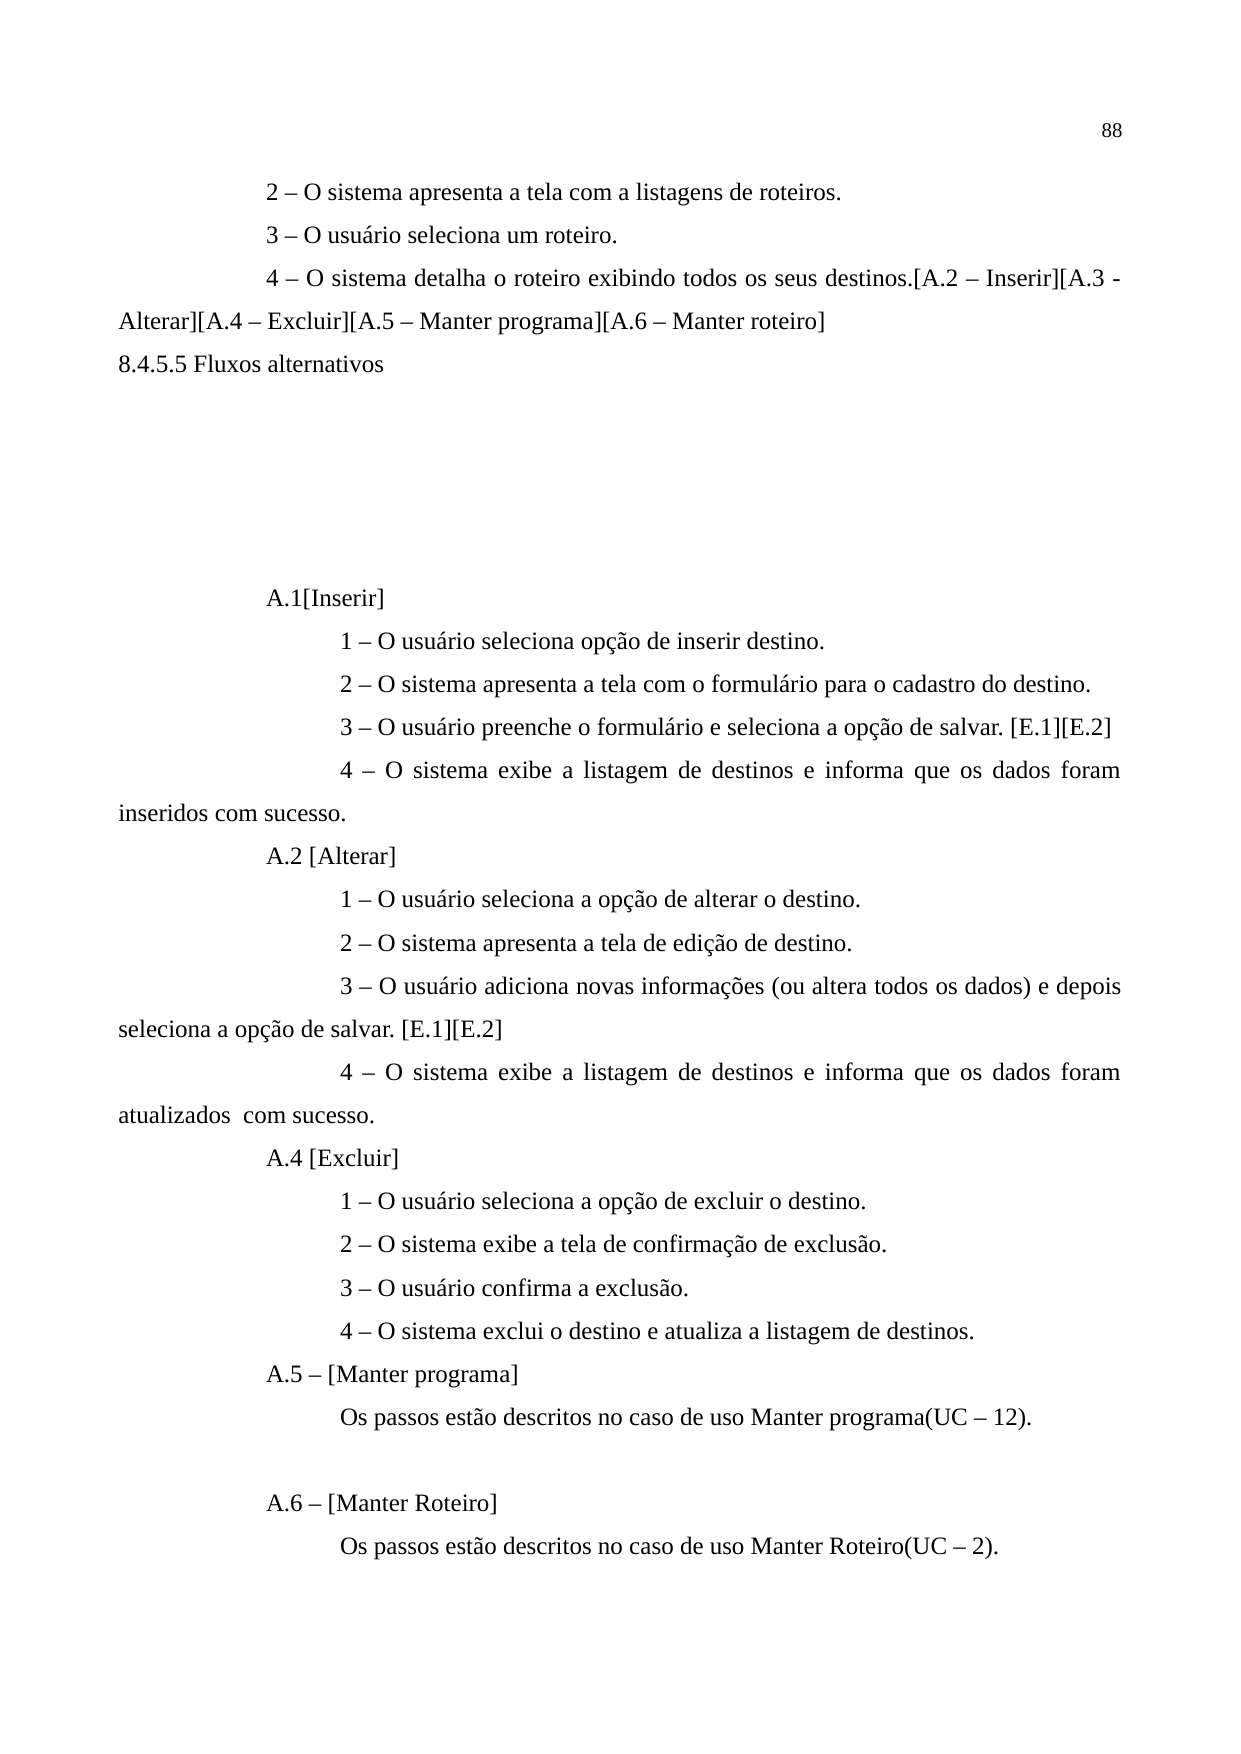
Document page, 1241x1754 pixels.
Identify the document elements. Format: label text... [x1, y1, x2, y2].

text 4 – O sistema exclui o destino e atualiza a listagem de destinos. [118, 1316, 1122, 1344]
text 2 – O sistema apresenta a tela com o formulário para o cadastro do destino. [118, 669, 1122, 698]
text 2 – O sistema exibe a tela de confirmação de exclusão. [118, 1229, 1122, 1258]
text 3 – O usuário adiciona novas informações (ou altera todos os dados) e depois seleciona a opção de salvar. [E.1][E.2] [118, 971, 1122, 1043]
text 3 – O usuário confirma a exclusão. [118, 1273, 1122, 1301]
text Os passos estão descritos no caso de uso Manter programa(UC – 12). [118, 1402, 1122, 1431]
text A.1[Inserir] [118, 583, 1122, 611]
text 1 – O usuário seleciona opção de inserir destino. [118, 626, 1122, 654]
text 4 – O sistema exibe a listagem de destinos e informa que os dados foram atualizados com sucesso. [118, 1057, 1122, 1129]
text 3 – O usuário seleciona um roteiro. [118, 220, 1122, 249]
text 2 – O sistema apresenta a tela de edição de destino. [118, 928, 1122, 956]
text A.5 – [Manter programa] [118, 1359, 1122, 1388]
text 2 – O sistema apresenta a tela com a listagens de roteiros. [118, 177, 1122, 206]
text Os passos estão descritos no caso de uso Manter Roteiro(UC – 2). [118, 1531, 1122, 1560]
text 4 – O sistema detalha o roteiro exibindo todos os seus destinos.[A.2 – Inserir][A.3 - Alterar][A.4 – Excluir][A.5 – Manter programa][A.6 – Manter roteiro] [118, 263, 1122, 335]
text A.6 – [Manter Roteiro] [118, 1488, 1122, 1517]
text A.4 [Excluir] [118, 1143, 1122, 1172]
text 1 – O usuário seleciona a opção de excluir o destino. [118, 1186, 1122, 1215]
text 1 – O usuário seleciona a opção de alterar o destino. [118, 884, 1122, 913]
text A.2 [Alterar] [118, 841, 1122, 870]
text 4 – O sistema exibe a listagem de destinos e informa que os dados foram inseridos com sucesso. [118, 755, 1122, 827]
subtitle Fluxos alternativos [118, 349, 1122, 378]
text 3 – O usuário preenche o formulário e seleciona a opção de salvar. [E.1][E.2] [118, 712, 1122, 741]
